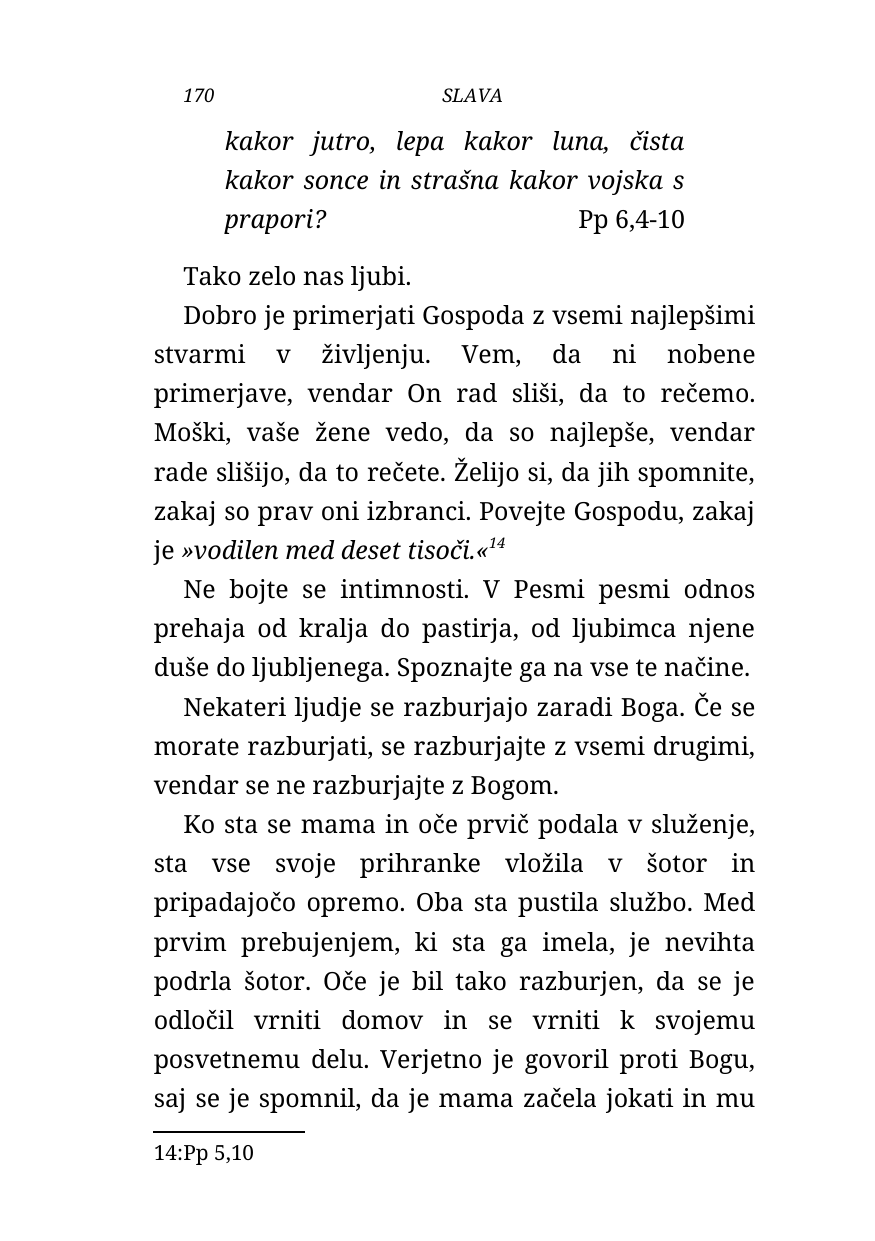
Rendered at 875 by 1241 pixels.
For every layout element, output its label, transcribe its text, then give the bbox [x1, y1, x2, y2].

text kakor jutro, lepa kakor luna, čista kakor sonce in strašna kakor vojska s prapori? Pp 6,4-10 [224, 123, 685, 236]
text Dobro je primerjati Gospoda z vsemi najlepšimi stvarmi v življenju. Vem, da ni nobene primerjave, vendar On rad sliši, da to rečemo. Moški, vaše žene vedo, da so najlepše, vendar rade slišijo, da to rečete. Želijo si, da jih spomnite, zakaj so prav oni izbranci. Povejte Gospodu, zakaj je »vodilen med deset tisoči.« [153, 298, 756, 567]
text Ko sta se mama in oče prvič podala v služenje, sta vse svoje prihranke vložila v šotor in pripadajočo opremo. Oba sta pustila službo. Med prvim prebujenjem, ki sta ga imela, je nevihta podrla šotor. Oče je bil tako razburjen, da se je odločil vrniti domov in se vrniti k svojemu posvetnemu delu. Verjetno je govoril proti Bogu, saj se je spomnil, da je mama začela jokati in mu [153, 807, 756, 1115]
text Pp 5,10 [153, 1138, 756, 1166]
text Ne bojte se intimnosti. V Pesmi pesmi odnos prehaja od kralja do pastirja, od ljubimca njene duše do ljubljenega. Spoznajte ga na vse te načine. [153, 572, 756, 684]
text Tako zelo nas ljubi. [153, 258, 756, 292]
text Nekateri ljudje se razburjajo zaradi Boga. Če se morate razburjati, se razburjajte z vsemi drugimi, vendar se ne razburjajte z Bogom. [153, 689, 756, 802]
